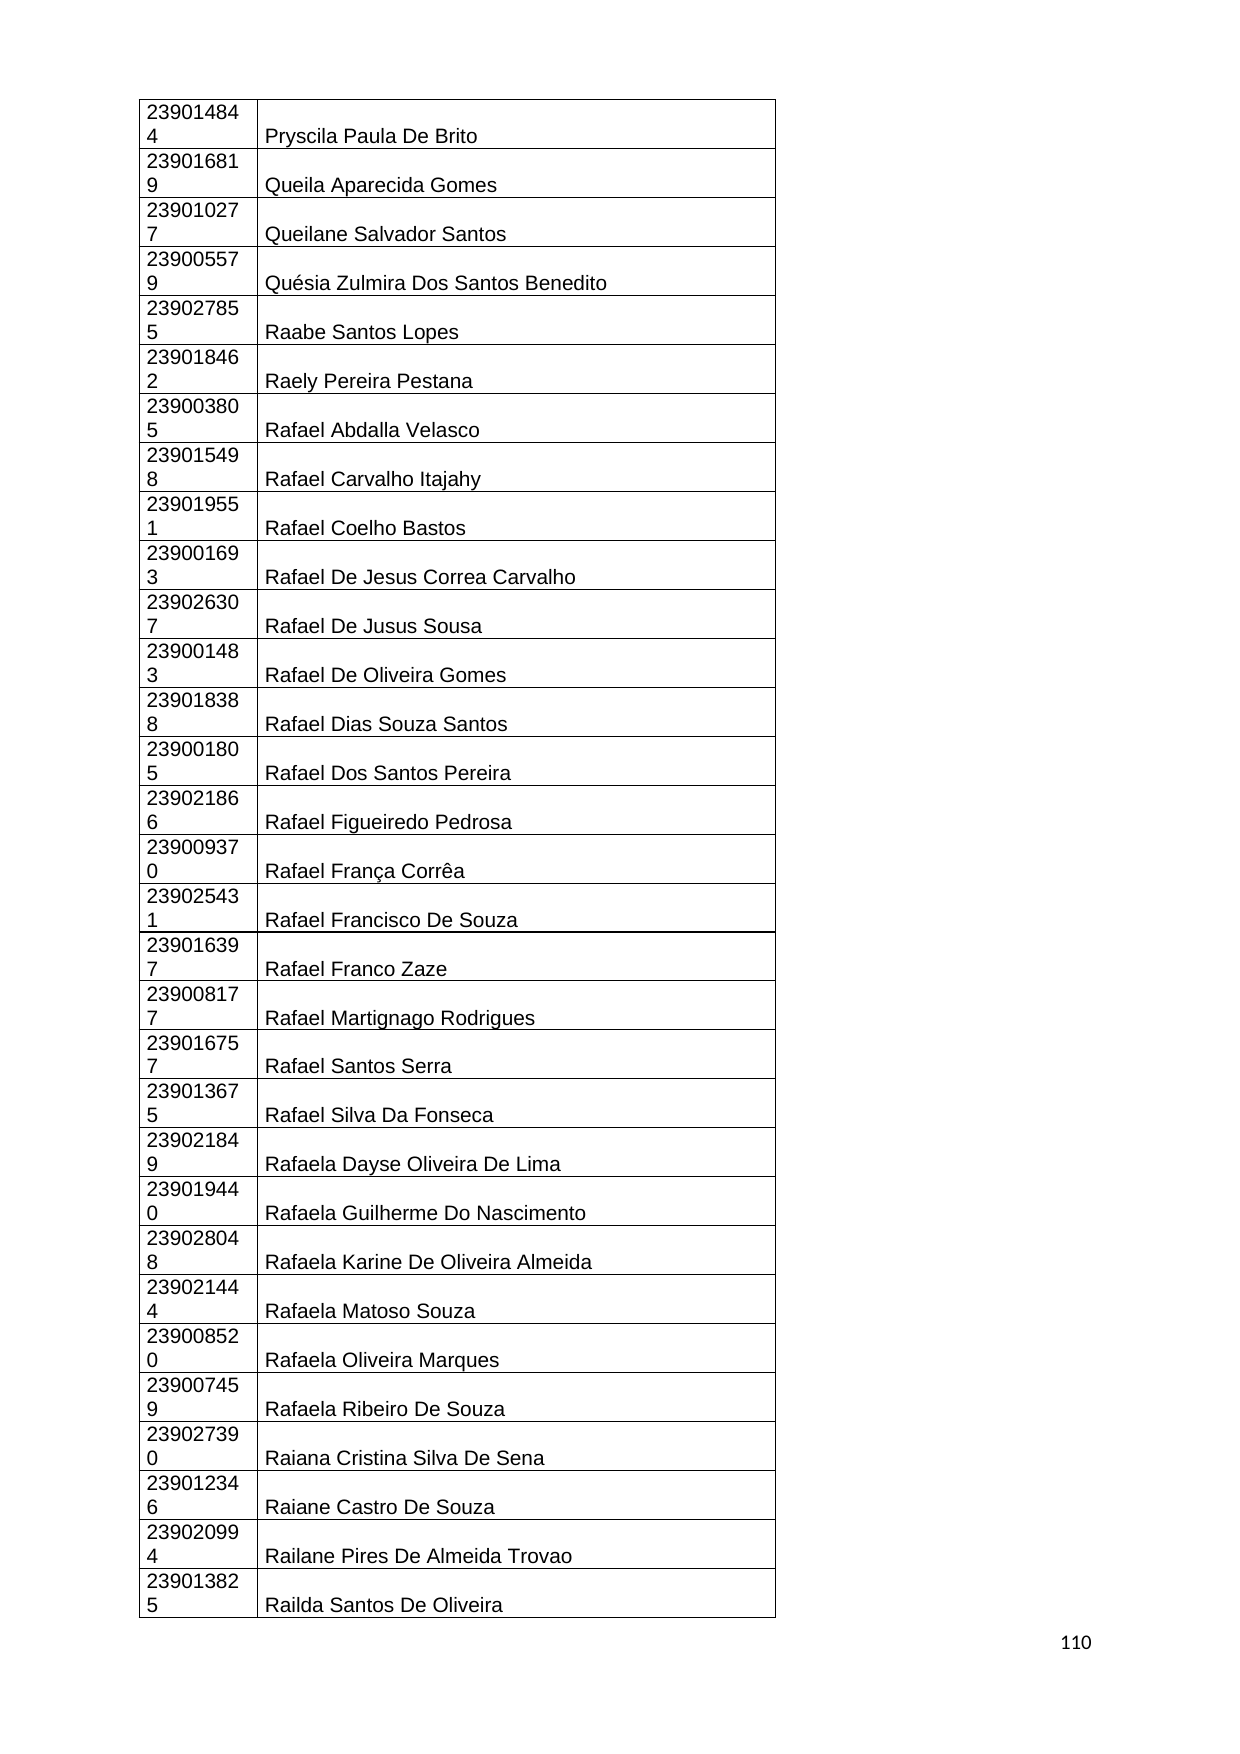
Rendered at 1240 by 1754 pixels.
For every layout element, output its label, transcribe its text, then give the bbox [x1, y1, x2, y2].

table_cell Raabe Santos Lopes [258, 296, 775, 344]
table_cell 239007459 [140, 1373, 257, 1421]
table_cell 239016397 [140, 933, 257, 980]
table_cell Rafaela Matoso Souza [258, 1275, 775, 1323]
table_cell 239008520 [140, 1324, 257, 1372]
table_cell Queila Aparecida Gomes [258, 149, 775, 197]
table_cell Rafael Santos Serra [258, 1030, 775, 1078]
table_cell Rafaela Guilherme Do Nascimento [258, 1177, 775, 1225]
table_cell Rafaela Karine De Oliveira Almeida [258, 1226, 775, 1274]
table_cell 239018462 [140, 345, 257, 393]
table_cell Rafael França Corrêa [258, 835, 775, 882]
table_cell Rafael De Oliveira Gomes [258, 639, 775, 687]
table_cell Rafael Dos Santos Pereira [258, 737, 775, 784]
table_cell 239013675 [140, 1079, 257, 1127]
table_cell 239014844 [140, 100, 257, 148]
table_cell Rafaela Oliveira Marques [258, 1324, 775, 1372]
table_cell 239026307 [140, 590, 257, 638]
table_cell 239025431 [140, 884, 257, 931]
table_cell 239012346 [140, 1471, 257, 1519]
table_cell 239015498 [140, 443, 257, 491]
table_cell Rafael Figueiredo Pedrosa [258, 786, 775, 833]
table_cell 239019440 [140, 1177, 257, 1225]
table_cell Rafael De Jesus Correa Carvalho [258, 541, 775, 589]
table_cell 239001483 [140, 639, 257, 687]
table_cell 239010277 [140, 198, 257, 246]
table_cell Raiane Castro De Souza [258, 1471, 775, 1519]
table_cell Railda Santos De Oliveira [258, 1569, 775, 1617]
table_cell 239018388 [140, 688, 257, 736]
table_cell Rafael De Jusus Sousa [258, 590, 775, 638]
table_cell Raiana Cristina Silva De Sena [258, 1422, 775, 1470]
table_cell Rafael Martignago Rodrigues [258, 981, 775, 1029]
table_cell 239013825 [140, 1569, 257, 1617]
table_cell Quésia Zulmira Dos Santos Benedito [258, 247, 775, 295]
table_cell 239021849 [140, 1128, 257, 1176]
table_cell Rafaela Dayse Oliveira De Lima [258, 1128, 775, 1176]
table_cell Rafael Franco Zaze [258, 933, 775, 980]
table_cell Rafael Carvalho Itajahy [258, 443, 775, 491]
table_cell Raely Pereira Pestana [258, 345, 775, 393]
table_cell Rafaela Ribeiro De Souza [258, 1373, 775, 1421]
table_cell 239027855 [140, 296, 257, 344]
table_cell 239001805 [140, 737, 257, 784]
table_cell Rafael Francisco De Souza [258, 884, 775, 931]
table_cell 239020994 [140, 1520, 257, 1568]
table_cell Pryscila Paula De Brito [258, 100, 775, 148]
table_cell 239009370 [140, 835, 257, 882]
table_cell Rafael Dias Souza Santos [258, 688, 775, 736]
table_cell Railane Pires De Almeida Trovao [258, 1520, 775, 1568]
table_cell 239019551 [140, 492, 257, 540]
table_cell 239027390 [140, 1422, 257, 1470]
table_cell Rafael Abdalla Velasco [258, 394, 775, 442]
table_cell 239016757 [140, 1030, 257, 1078]
table_cell 239028048 [140, 1226, 257, 1274]
table_cell 239008177 [140, 981, 257, 1029]
table_cell 239021866 [140, 786, 257, 833]
table_cell 239003805 [140, 394, 257, 442]
table_cell Rafael Silva Da Fonseca [258, 1079, 775, 1127]
table_cell Queilane Salvador Santos [258, 198, 775, 246]
table_cell 239005579 [140, 247, 257, 295]
table_cell 239021444 [140, 1275, 257, 1323]
table_cell 239001693 [140, 541, 257, 589]
table_cell 239016819 [140, 149, 257, 197]
table_cell Rafael Coelho Bastos [258, 492, 775, 540]
